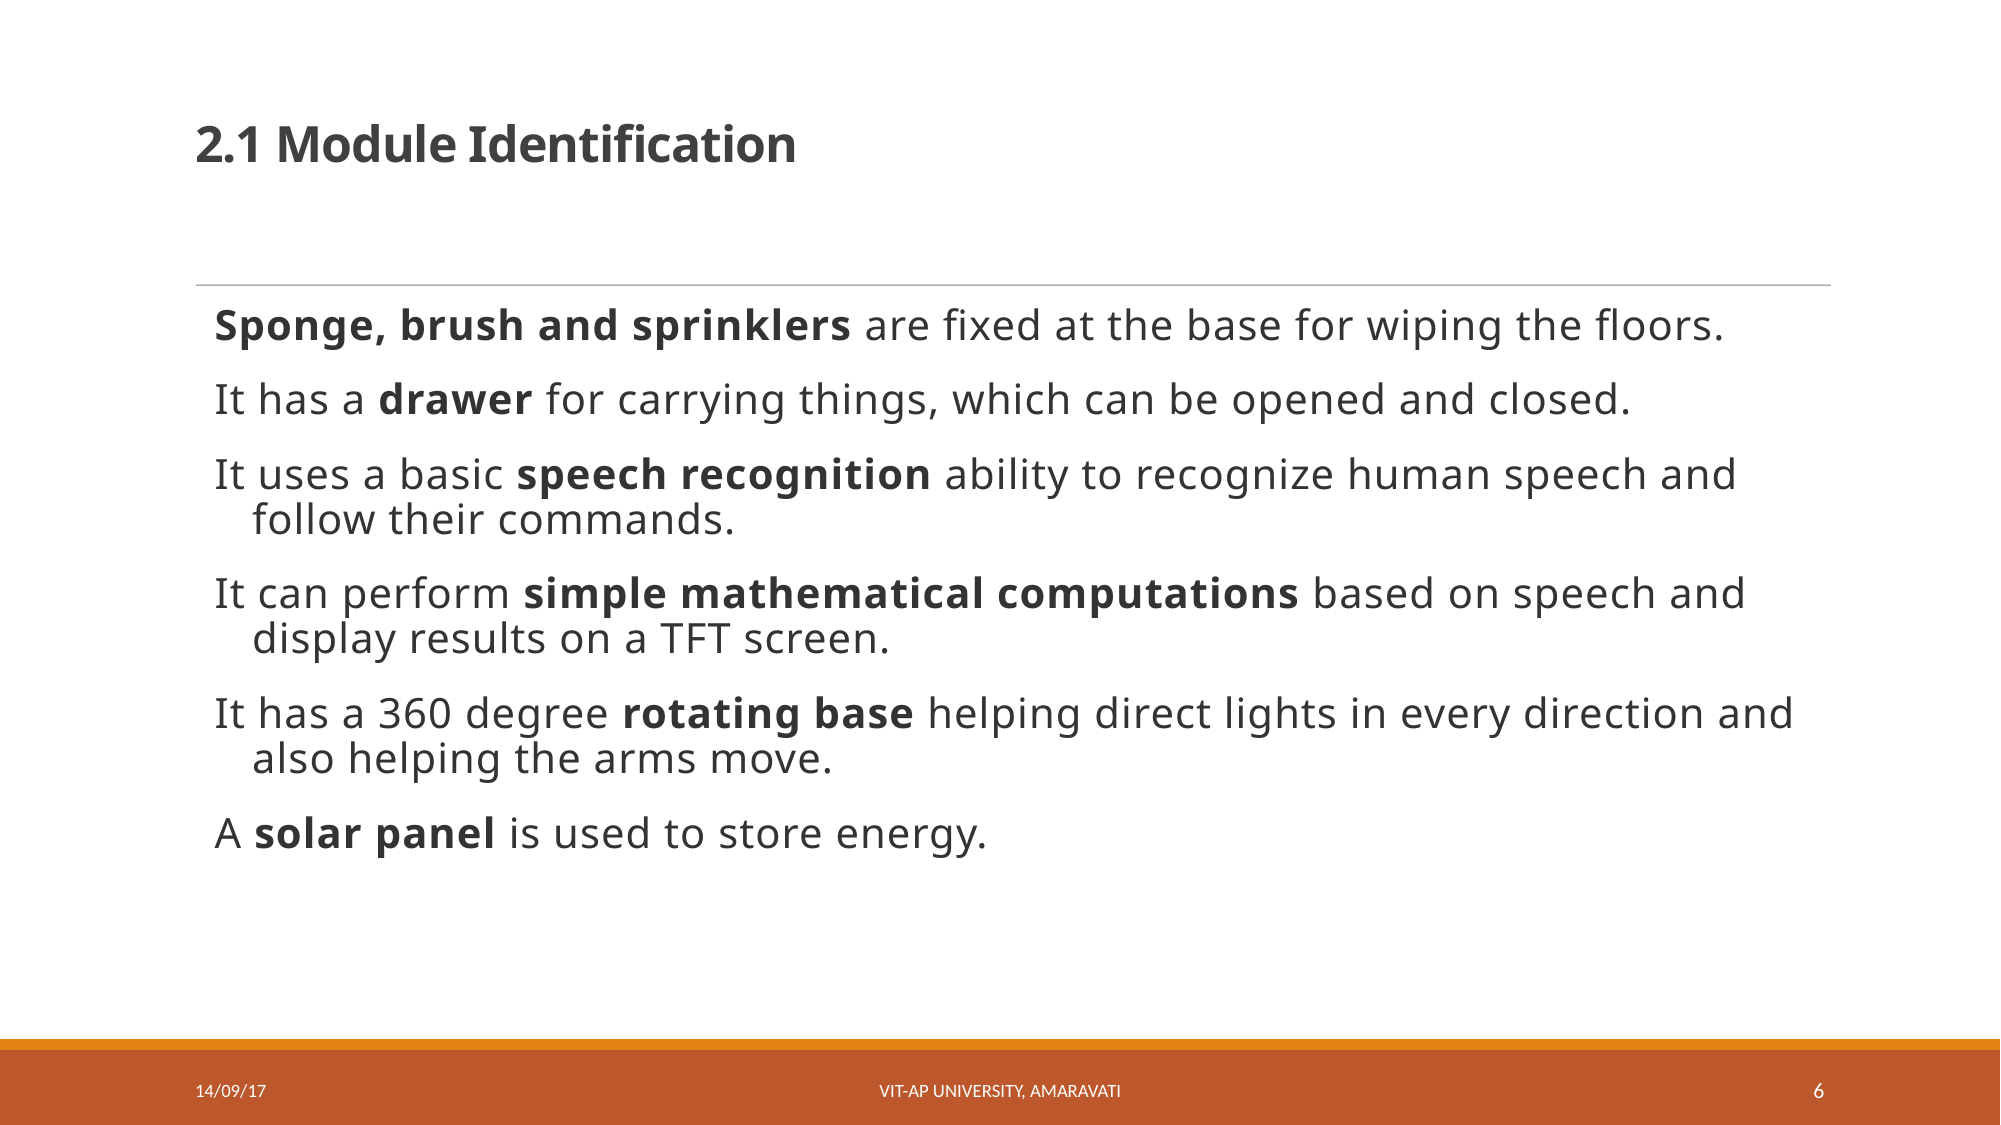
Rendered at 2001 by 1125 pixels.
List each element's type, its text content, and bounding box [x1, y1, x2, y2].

title 2.1 Module Identification [180, 47, 1830, 181]
list Sponge, brush and sprinklers are fixed at the base for wiping the floors. It has a drawer for carrying things, which can be opened and closed. It uses a basic speech recognition ability to recognize human speech and follow their commands. It can perform simple mathematical computations based on speech and display results on a TFT screen. It has a 360 degree rotating base helping direct lights in every direction and also helping the arms move. A solar panel is used to store energy. [177, 296, 1828, 957]
footer VIT-AP University, Amaravati [604, 1059, 1396, 1120]
slide_number [1624, 1059, 1840, 1120]
slide_number 14/09/17 [180, 1059, 586, 1120]
